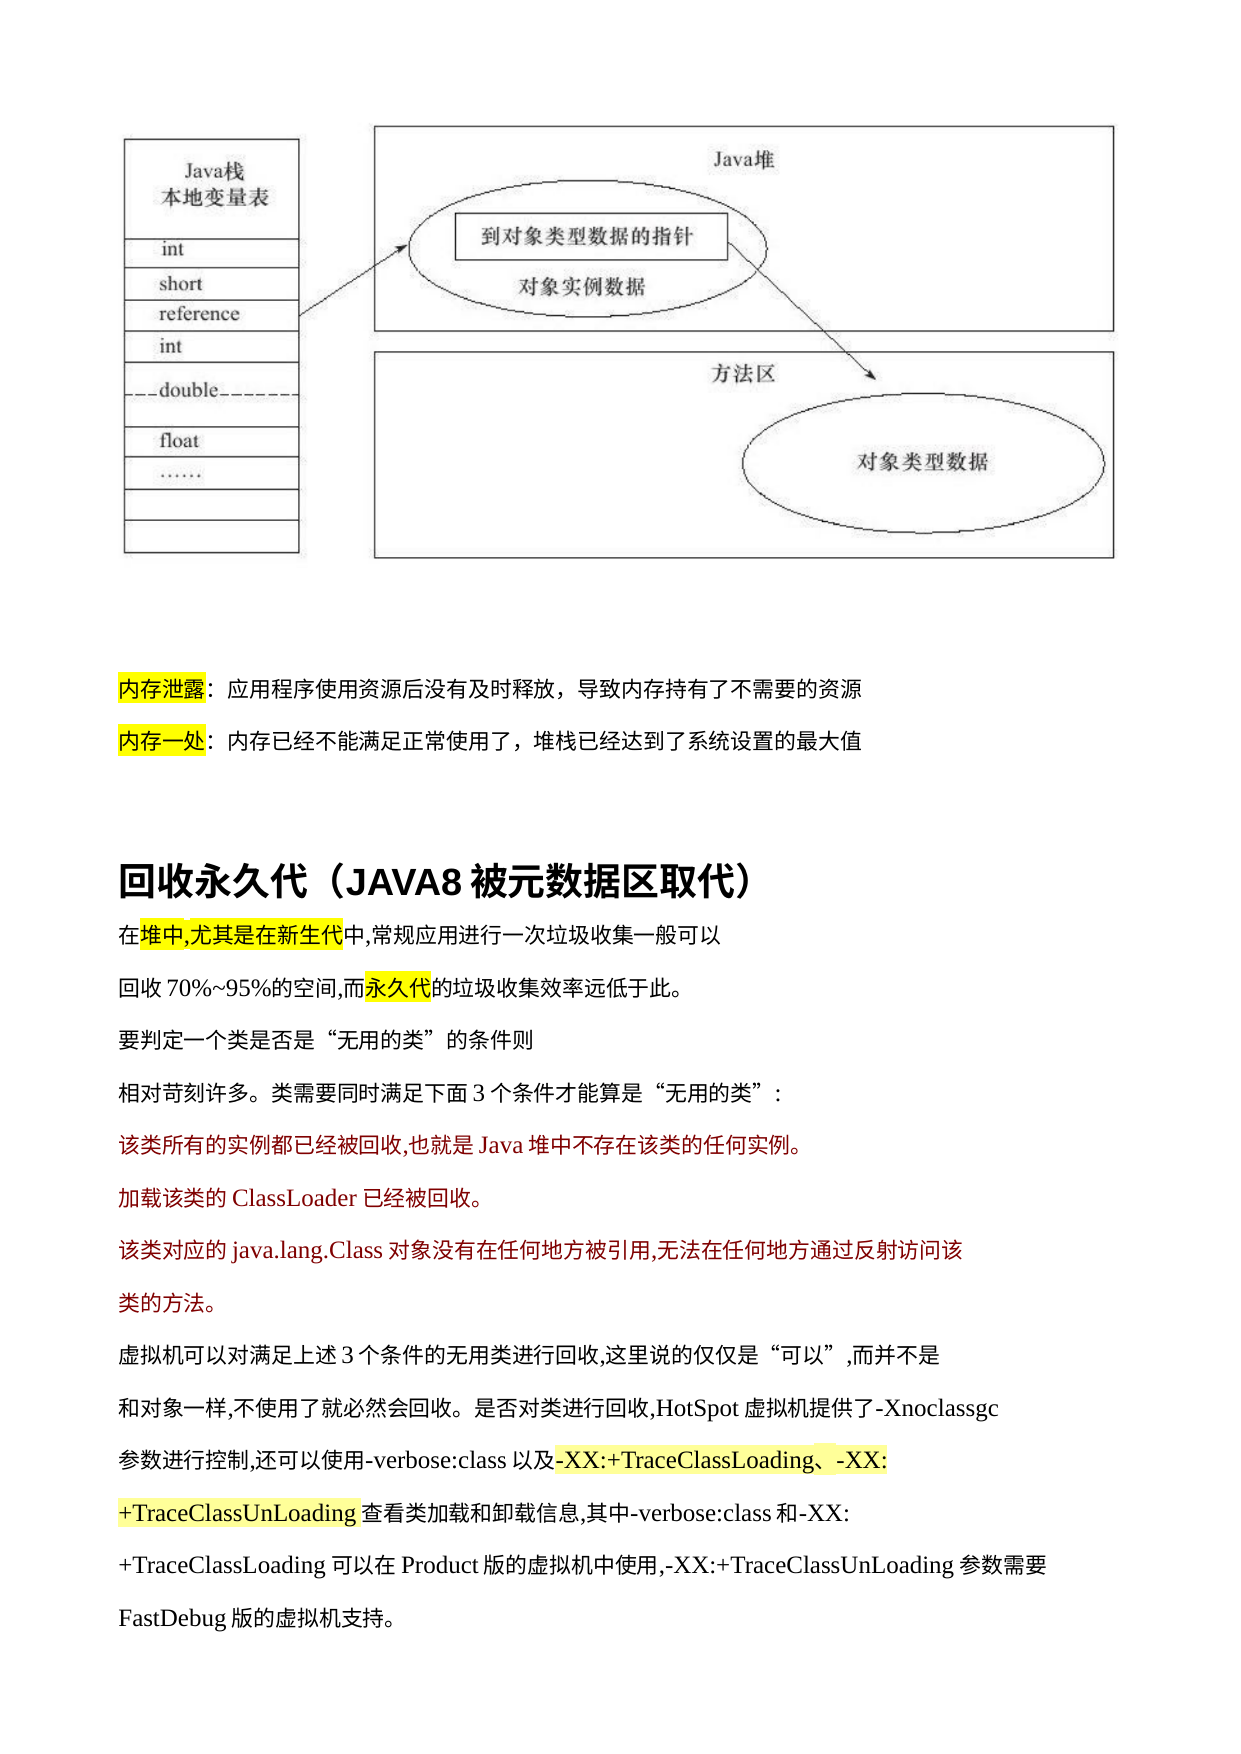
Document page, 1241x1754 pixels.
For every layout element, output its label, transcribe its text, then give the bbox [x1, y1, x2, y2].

subtitle 回收永久代（JAVA8被元数据区取代） [118, 851, 1122, 906]
text 该类对应的java.lang.Class对象没有在任何地方被引用,无法在任何地方通过反射访问该 [118, 1233, 1122, 1265]
text 类的方法。 [118, 1286, 1122, 1317]
text 内存一处：内存已经不能满足正常使用了，堆栈已经达到了系统设置的最大值 [118, 724, 1122, 756]
text +TraceClassUnLoading查看类加载和卸载信息,其中-verbose:class和-XX: [118, 1496, 1122, 1527]
text FastDebug版的虚拟机支持。 [118, 1601, 1122, 1632]
text 相对苛刻许多。类需要同时满足下面3个条件才能算是“无用的类”: [118, 1076, 1122, 1107]
text 虚拟机可以对满足上述3个条件的无用类进行回收,这里说的仅仅是“可以”,而并不是 [118, 1338, 1122, 1370]
text 回收70%~95%的空间,而永久代的垃圾收集效率远低于此。 [118, 971, 1122, 1002]
picture [118, 118, 1123, 568]
text 加载该类的ClassLoader已经被回收。 [118, 1181, 1122, 1212]
text 在堆中,尤其是在新生代中,常规应用进行一次垃圾收集一般可以 [118, 918, 1122, 950]
text 该类所有的实例都已经被回收,也就是Java堆中不存在该类的任何实例。 [118, 1128, 1122, 1160]
text 参数进行控制,还可以使用-verbose:class以及-XX:+TraceClassLoading、-XX: [118, 1443, 1122, 1475]
text 要判定一个类是否是“无用的类”的条件则 [118, 1023, 1122, 1055]
text 和对象一样,不使用了就必然会回收。是否对类进行回收,HotSpot虚拟机提供了-Xnoclassgc [118, 1391, 1122, 1422]
text +TraceClassLoading可以在Product版的虚拟机中使用,-XX:+TraceClassUnLoading参数需要 [118, 1548, 1122, 1580]
text 内存泄露：应用程序使用资源后没有及时释放，导致内存持有了不需要的资源 [118, 672, 1122, 703]
